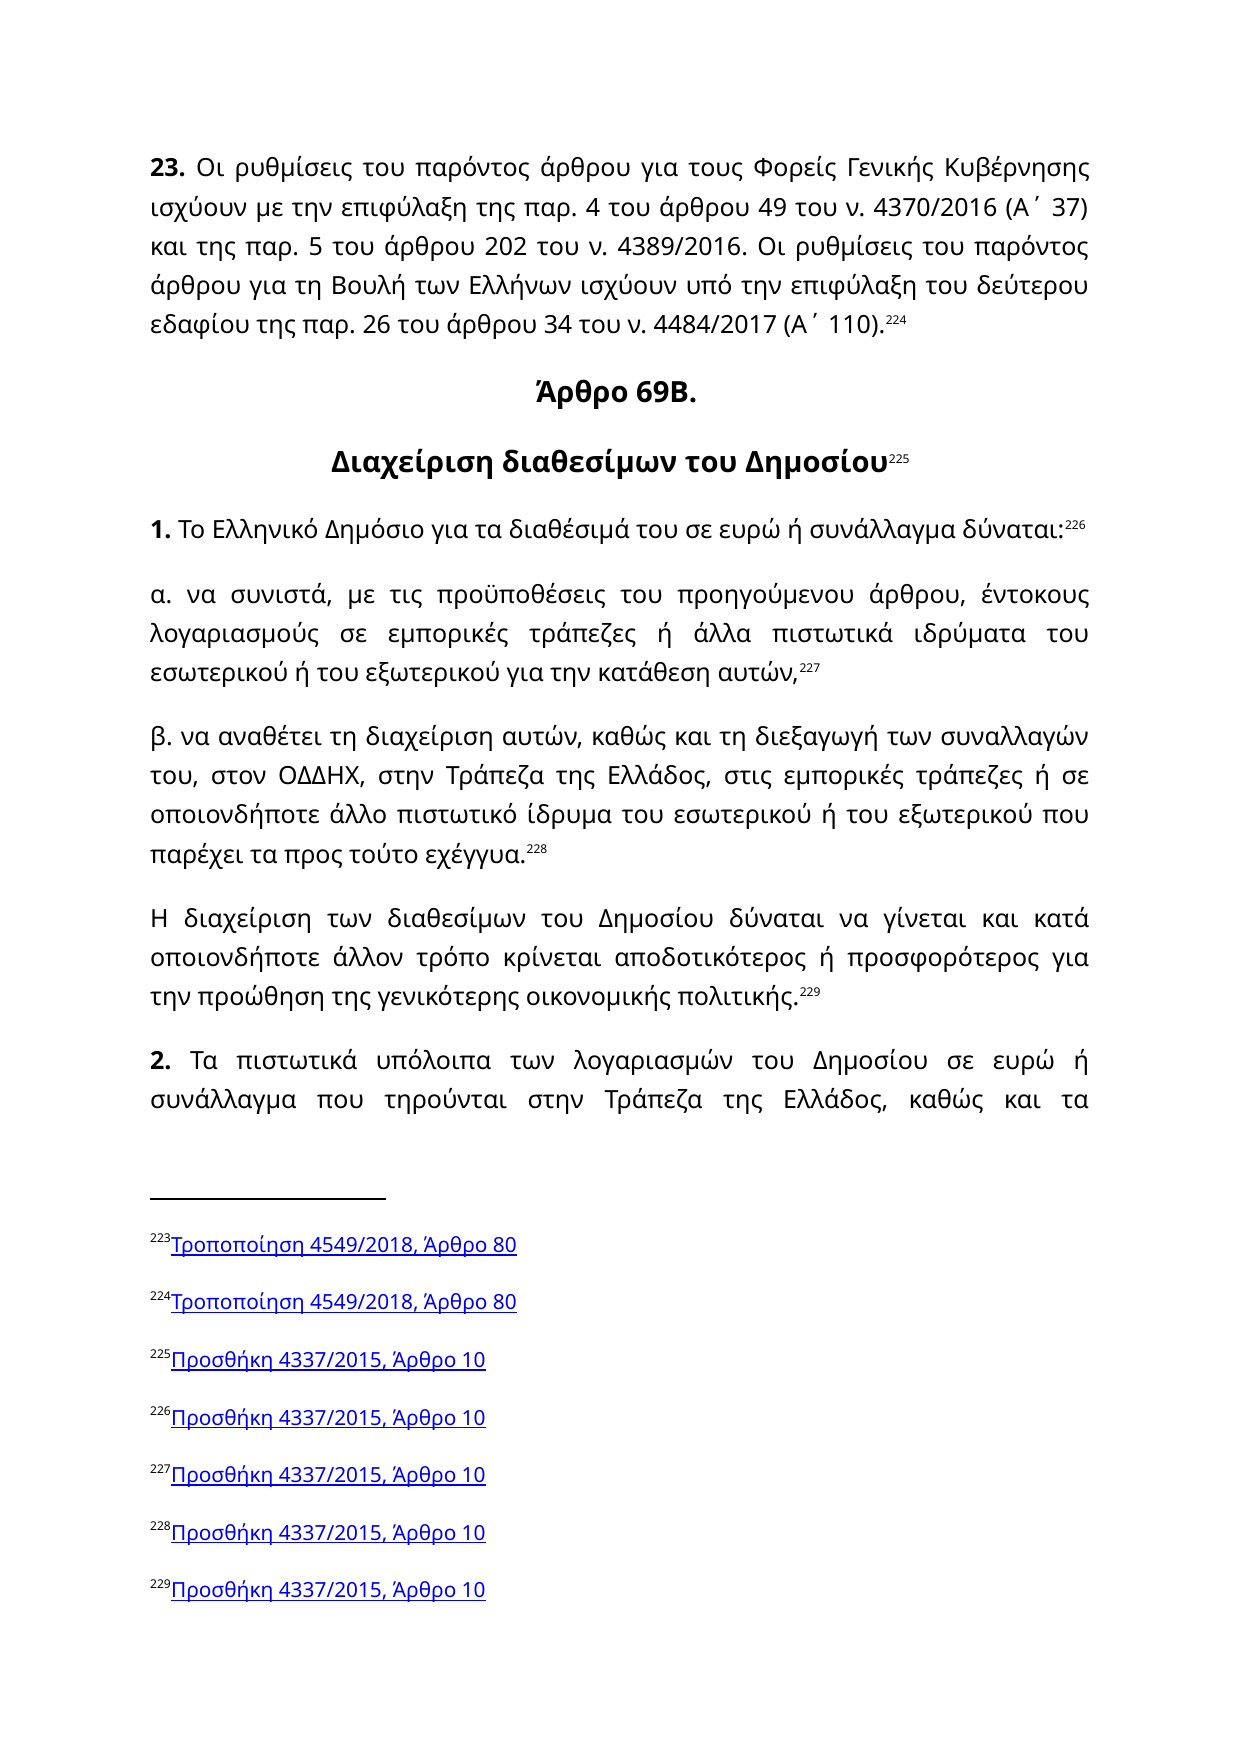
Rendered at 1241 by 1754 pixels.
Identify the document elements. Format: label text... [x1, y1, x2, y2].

text Η διαχείριση των διαθεσίμων του Δημοσίου δύναται να γίνεται και κατά οποιονδήποτε άλλον τρόπο κρίνεται αποδοτικότερος ή προσφορότερος για την προώθηση της γενικότερης οικονομικής πολιτικής. [150, 900, 1090, 1013]
text Τροποποίηση 4549/2018, Άρθρο 80 [150, 1287, 1090, 1316]
text 1. Το Ελληνικό Δημόσιο για τα διαθέσιμά του σε ευρώ ή συνάλλαγμα δύναται: [150, 512, 1090, 546]
text Τροποποίηση 4549/2018, Άρθρο 80 [150, 1230, 1090, 1258]
text 23. Οι ρυθμίσεις του παρόντος άρθρου για τους Φορείς Γενικής Κυβέρνησης ισχύουν με την επιφύλαξη της παρ. 4 του άρθρου 49 του ν. 4370/2016 (Α΄ 37) και της παρ. 5 του άρθρου 202 του ν. 4389/2016. Οι ρυθμίσεις του παρόντος άρθρου για τη Βουλή των Ελλήνων ισχύουν υπό την επιφύλαξη του δεύτερου εδαφίου της παρ. 26 του άρθρου 34 του ν. 4484/2017 (Α΄ 110). [150, 150, 1090, 341]
text 2. Τα πιστωτικά υπόλοιπα των λογαριασμών του Δημοσίου σε ευρώ ή συνάλλαγμα που τηρούνται στην Τράπεζα της Ελλάδος, καθώς και τα [150, 1043, 1090, 1116]
text Προσθήκη 4337/2015, Άρθρο 10 [150, 1576, 1090, 1604]
text Προσθήκη 4337/2015, Άρθρο 10 [150, 1345, 1090, 1373]
subtitle Διαχείριση διαθεσίμων του Δημοσίου [150, 441, 1090, 481]
text β. να αναθέτει τη διαχείριση αυτών, καθώς και τη διεξαγωγή των συναλλαγών του, στον ΟΔΔΗΧ, στην Τράπεζα της Ελλάδος, στις εμπορικές τράπεζες ή σε οποιονδήποτε άλλο πιστωτικό ίδρυμα του εσωτερικού ή του εξωτερικού που παρέχει τα προς τούτο εχέγγυα. [150, 719, 1090, 870]
text Προσθήκη 4337/2015, Άρθρο 10 [150, 1460, 1090, 1489]
text Προσθήκη 4337/2015, Άρθρο 10 [150, 1403, 1090, 1431]
text α. να συνιστά, με τις προϋποθέσεις του προηγούμενου άρθρου, έντοκους λογαριασμούς σε εμπορικές τράπεζες ή άλλα πιστωτικά ιδρύματα του εσωτερικού ή του εξωτερικού για την κατάθεση αυτών, [150, 576, 1090, 689]
text Προσθήκη 4337/2015, Άρθρο 10 [150, 1518, 1090, 1546]
subtitle Άρθρο 69Β. [150, 371, 1090, 411]
